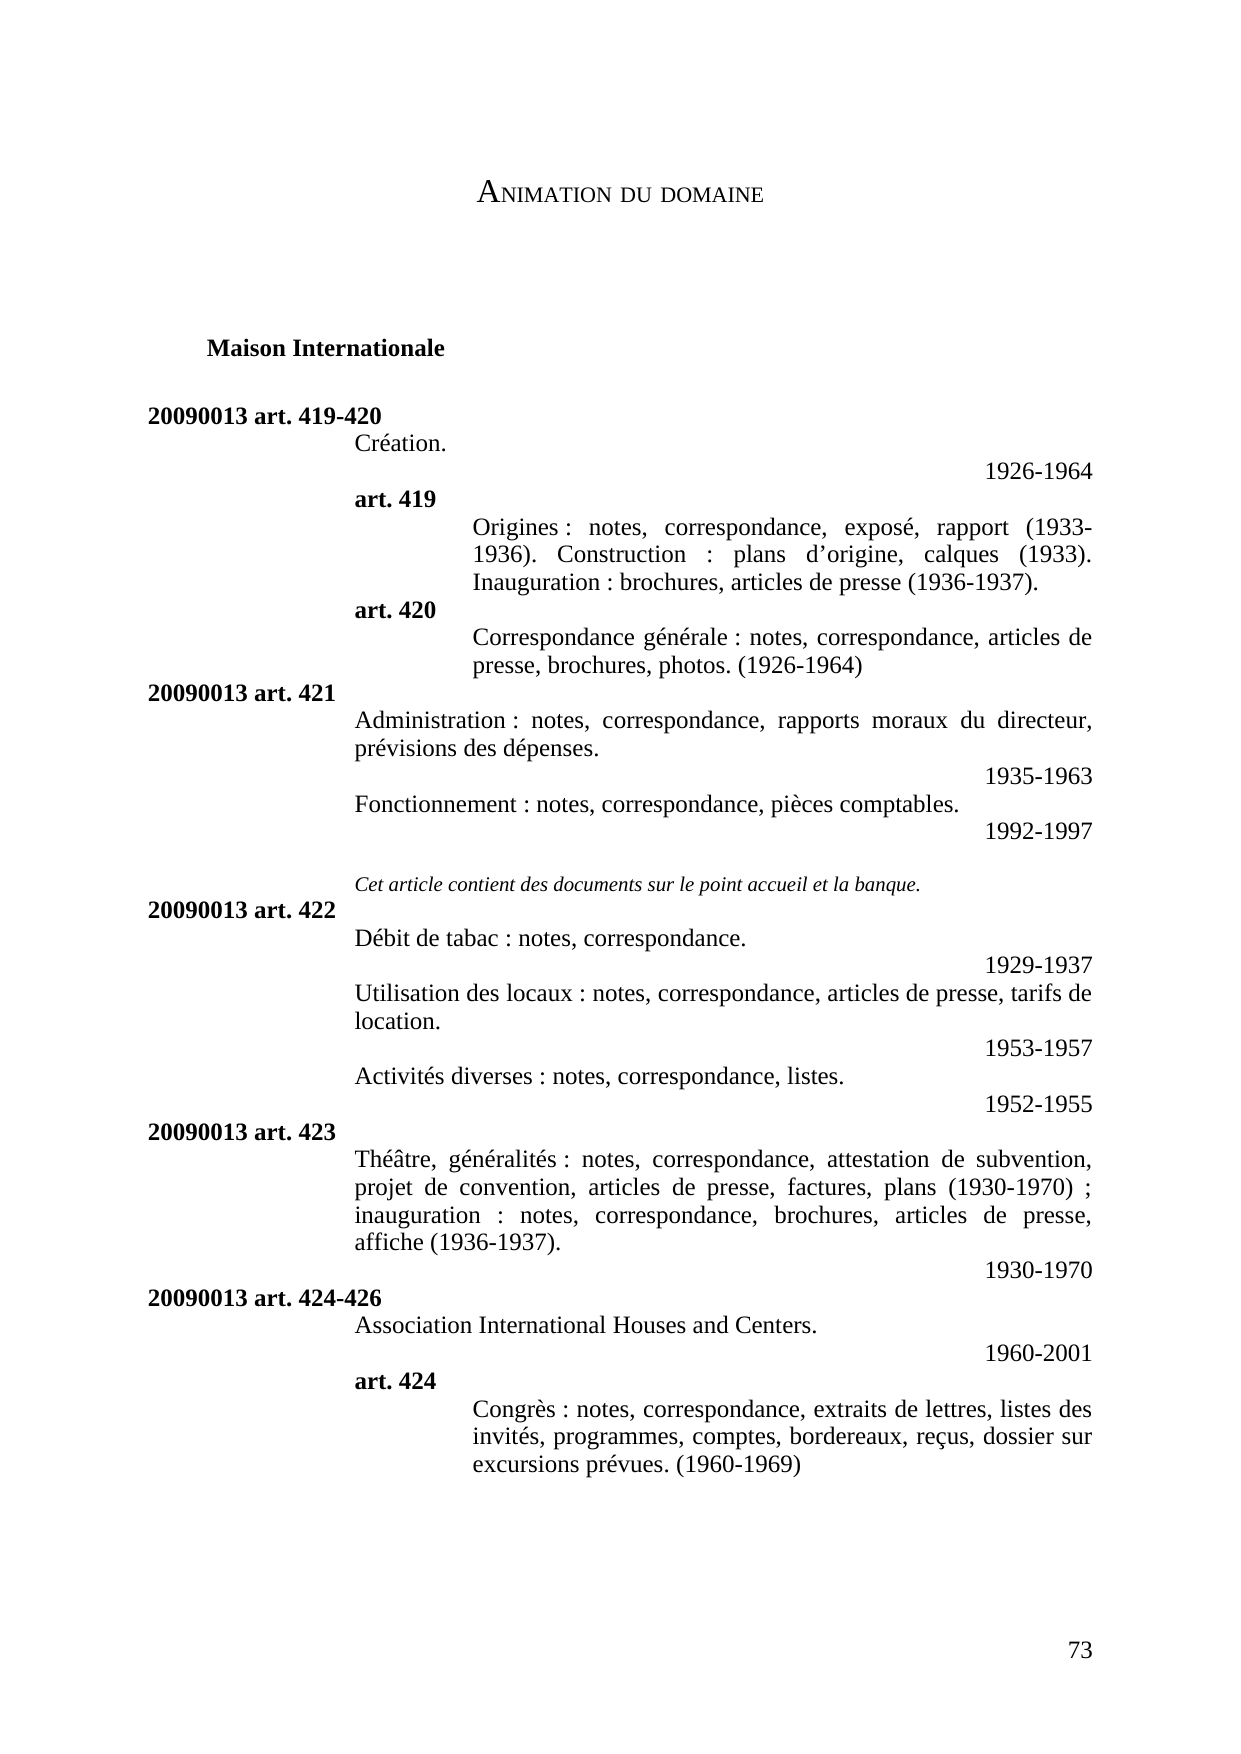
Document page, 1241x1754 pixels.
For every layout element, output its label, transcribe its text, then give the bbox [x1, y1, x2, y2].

text Débit de tabac : notes, correspondance. [354, 924, 1093, 951]
text Correspondance générale : notes, correspondance, articles de presse, brochures, photos. (1926-1964) [472, 623, 1093, 679]
text Congrès : notes, correspondance, extraits de lettres, listes des invités, programmes, comptes, bordereaux, reçus, dossier sur excursions prévues. (1960-1969) [472, 1395, 1093, 1478]
text 20090013 art. 423 [148, 1118, 1093, 1145]
text 1935-1963 [148, 762, 1093, 790]
text 1953-1957 [148, 1034, 1093, 1062]
text 1952-1955 [148, 1090, 1093, 1118]
text art. 419 [354, 485, 1093, 513]
text Cet article contient des documents sur le point accueil et la banque. [354, 873, 1093, 896]
text Création. [354, 429, 1093, 457]
text 20090013 art. 424-426 [148, 1284, 1093, 1312]
text art. 424 [354, 1367, 1093, 1395]
text Utilisation des locaux : notes, correspondance, articles de presse, tarifs de location. [354, 979, 1093, 1034]
text Activités diverses : notes, correspondance, listes. [354, 1062, 1093, 1090]
text Maison Internationale [148, 334, 1093, 362]
text art. 420 [354, 596, 1093, 623]
text Origines : notes, correspondance, exposé, rapport (1933-1936). Construction : plans d’origine, calques (1933). Inauguration : brochures, articles de presse (1936-1937). [472, 513, 1093, 596]
text 1930-1970 [148, 1256, 1093, 1284]
text Administration : notes, correspondance, rapports moraux du directeur, prévisions des dépenses. [354, 707, 1093, 762]
text Fonctionnement : notes, correspondance, pièces comptables. [354, 790, 1093, 817]
text 20090013 art. 421 [148, 679, 1093, 707]
text 1960-2001 [148, 1339, 1093, 1367]
text Théâtre, généralités : notes, correspondance, attestation de subvention, projet de convention, articles de presse, factures, plans (1930-1970) ; inauguration : notes, correspondance, brochures, articles de presse, affiche (1936-1937). [354, 1145, 1093, 1256]
text 1929-1937 [148, 951, 1093, 979]
text 1926-1964 [148, 457, 1093, 485]
text Animation du domaine [148, 173, 1093, 209]
text 20090013 art. 422 [148, 896, 1093, 924]
text Association International Houses and Centers. [354, 1312, 1093, 1339]
text 20090013 art. 419-420 [148, 402, 1093, 429]
text 1992-1997 [148, 817, 1093, 845]
